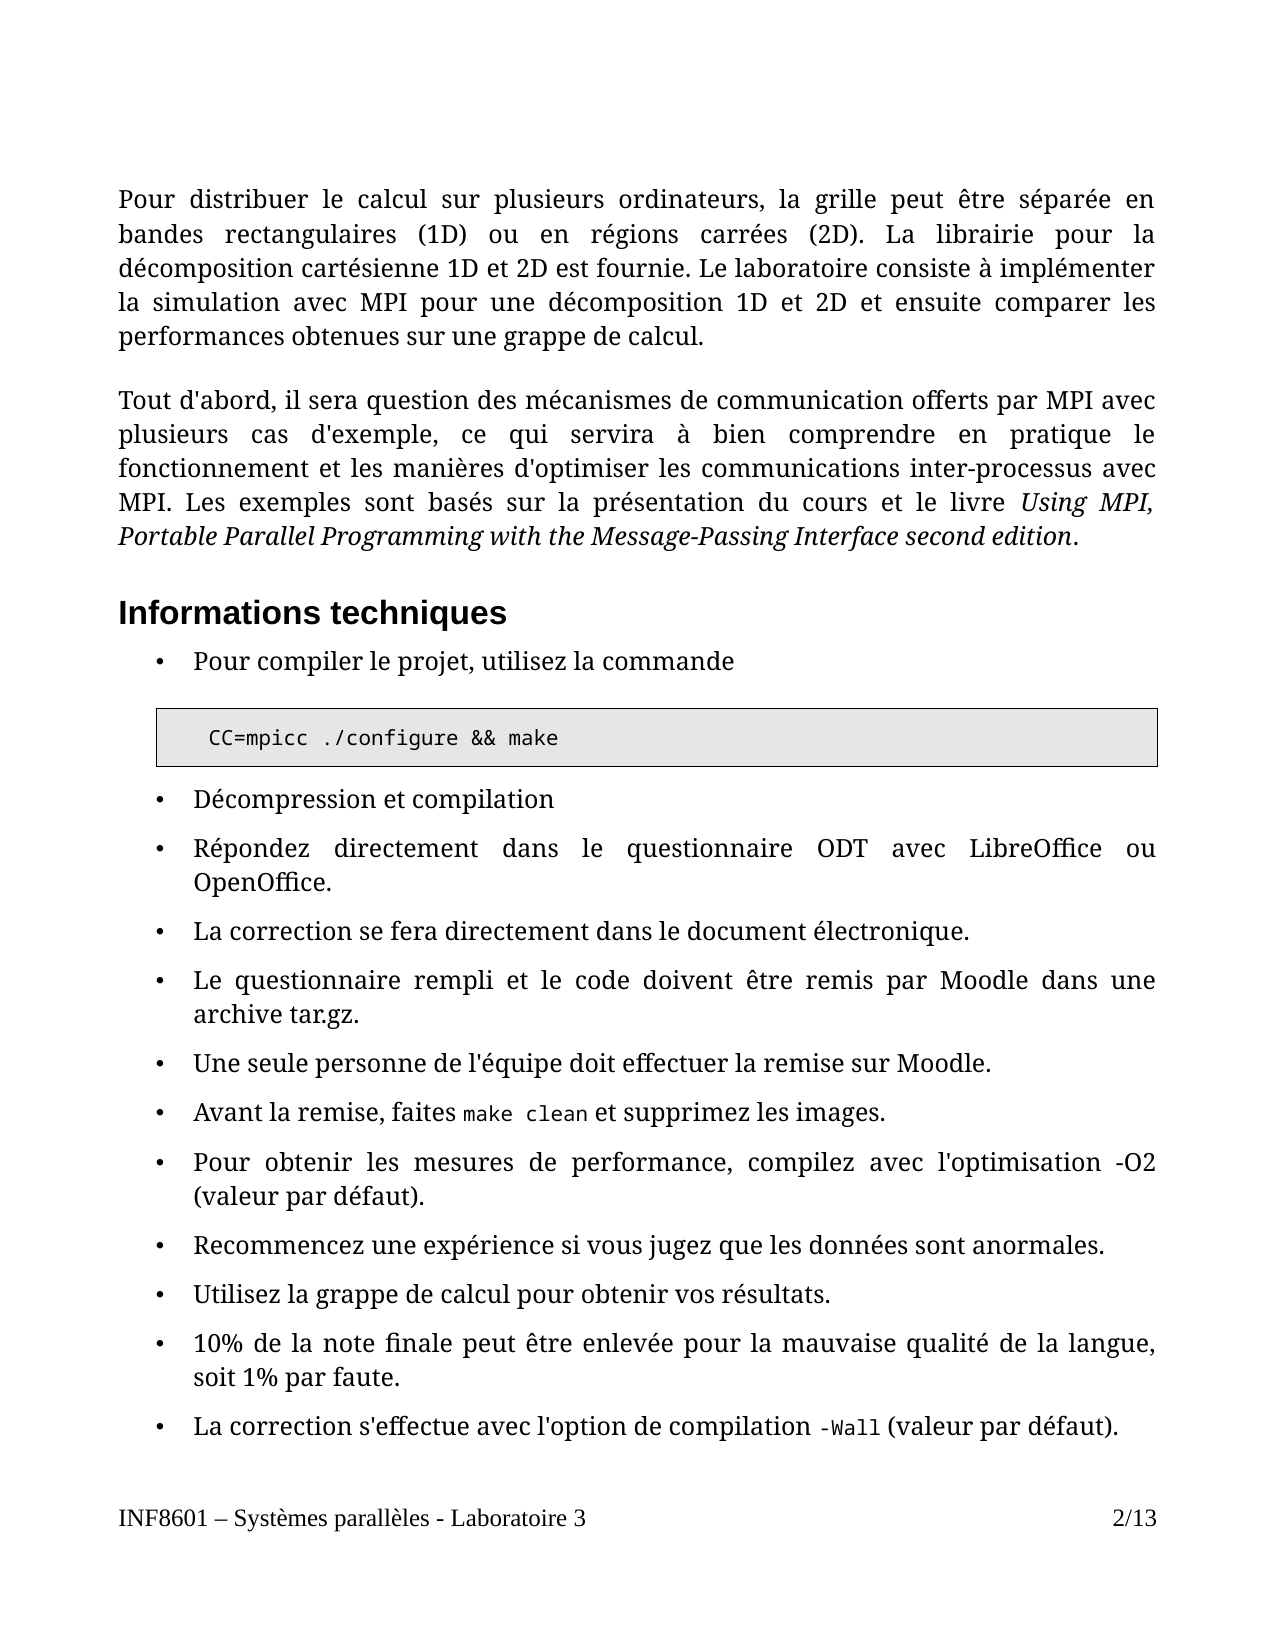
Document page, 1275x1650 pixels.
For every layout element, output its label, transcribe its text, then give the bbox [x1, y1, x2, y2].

text Tout d'abord, il sera question des mécanismes de communication offerts par MPI avec plusieurs cas d'exemple, ce qui servira à bien comprendre en pratique le fonctionnement et les manières d'optimiser les communications inter-processus avec MPI. Les exemples sont basés sur la présentation du cours et le livre Using MPI, Portable Parallel Programming with the Message-Passing Interface second edition. [118, 382, 1157, 553]
subtitle Informations techniques [118, 593, 1157, 631]
list Le questionnaire rempli et le code doivent être remis par Moodle dans une archive tar.gz. [156, 963, 1157, 1031]
list Utilisez la grappe de calcul pour obtenir vos résultats. [156, 1276, 1157, 1310]
list Pour compiler le projet, utilisez la commande [156, 644, 1157, 678]
list Répondez directement dans le questionnaire ODT avec LibreOffice ou OpenOffice. [156, 831, 1157, 899]
list Recommencez une expérience si vous jugez que les données sont anormales. [156, 1227, 1157, 1261]
list CC=mpicc ./configure && make [157, 709, 1157, 766]
list Une seule personne de l'équipe doit effectuer la remise sur Moodle. [156, 1046, 1157, 1080]
list La correction se fera directement dans le document électronique. [156, 914, 1157, 948]
list 10% de la note finale peut être enlevée pour la mauvaise qualité de la langue, soit 1% par faute. [156, 1325, 1157, 1393]
list La correction s'effectue avec l'option de compilation -Wall (valeur par défaut). [156, 1408, 1157, 1443]
list Pour obtenir les mesures de performance, compilez avec l'optimisation -O2 (valeur par défaut). [156, 1144, 1157, 1212]
list Décompression et compilation [156, 782, 1157, 816]
list Avant la remise, faites make clean et supprimez les images. [156, 1095, 1157, 1129]
text Pour distribuer le calcul sur plusieurs ordinateurs, la grille peut être séparée en bandes rectangulaires (1D) ou en régions carrées (2D). La librairie pour la décomposition cartésienne 1D et 2D est fournie. Le laboratoire consiste à implémenter la simulation avec MPI pour une décomposition 1D et 2D et ensuite comparer les performances obtenues sur une grappe de calcul. [118, 182, 1157, 352]
